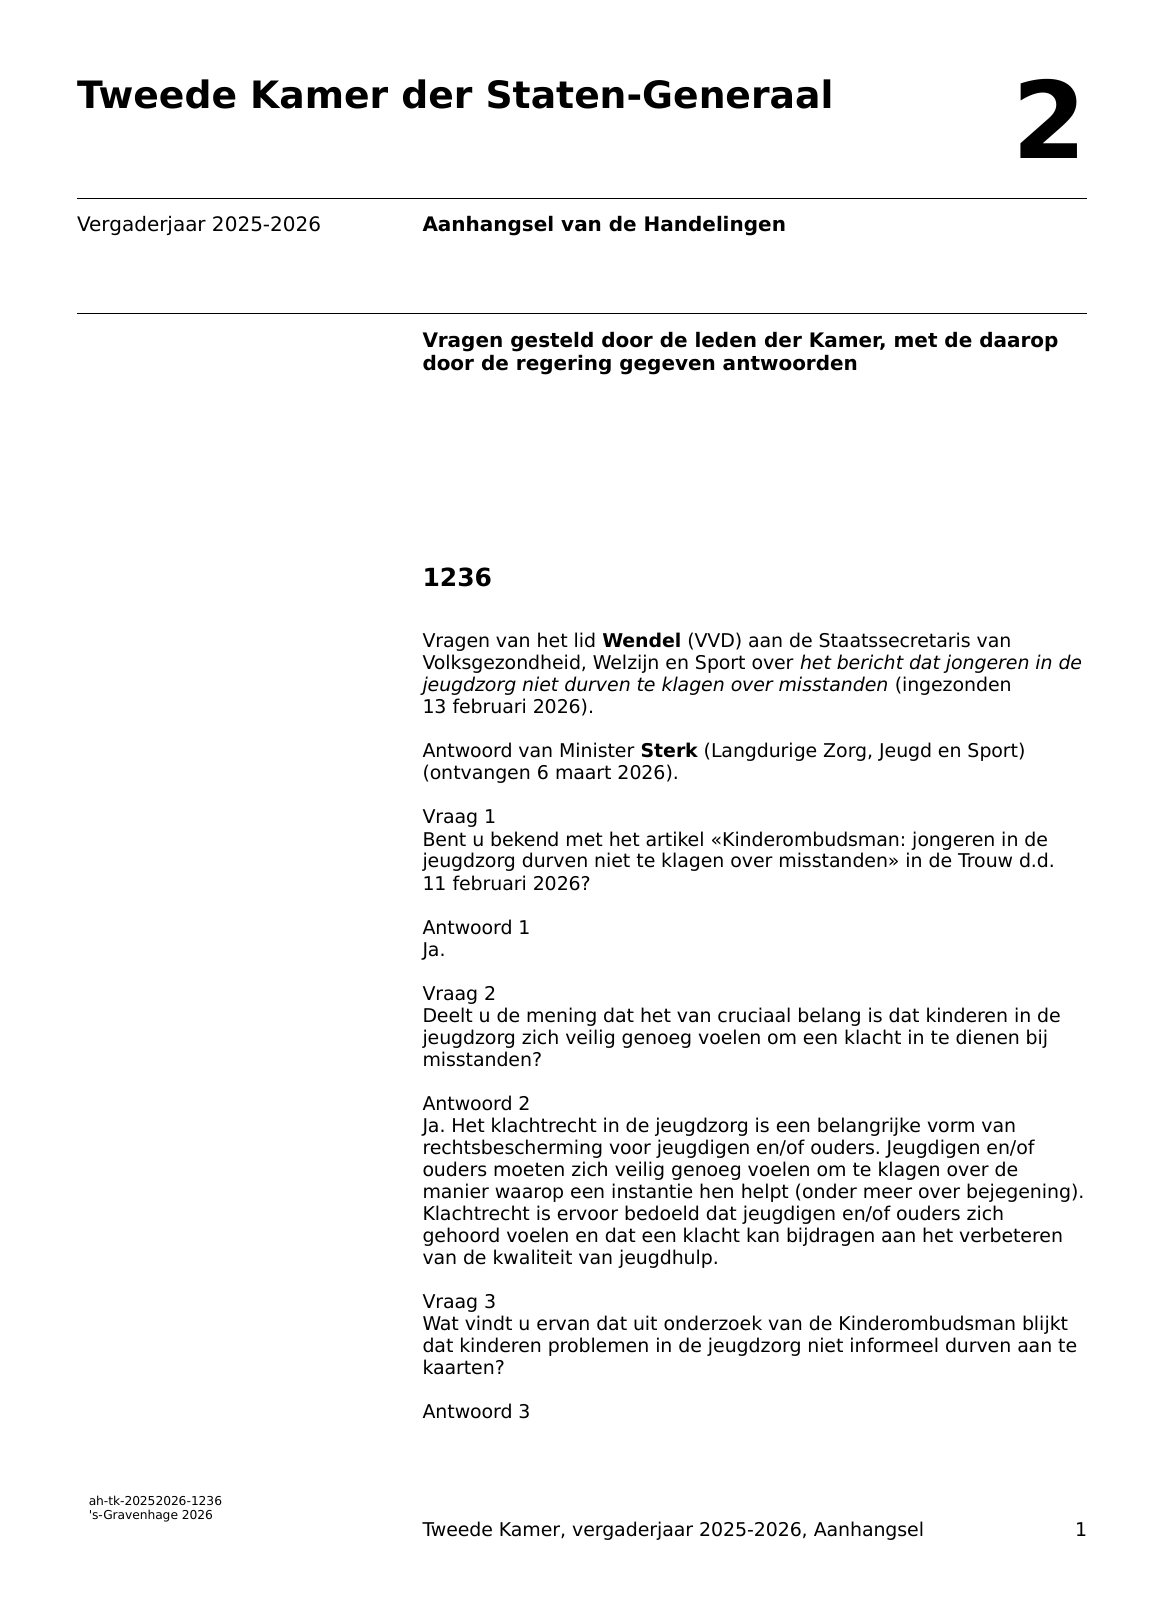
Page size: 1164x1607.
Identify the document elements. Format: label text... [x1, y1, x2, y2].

text Antwoord 3 [422, 1401, 1087, 1423]
table_header 2 [886, 59, 1087, 198]
text Antwoord 2 [422, 1093, 1087, 1115]
text Vraag 1 [422, 806, 1087, 828]
text Wat vindt u ervan dat uit onderzoek van de Kinderombudsman blijkt dat kinderen problemen in de jeugdzorg niet informeel durven aan te kaarten? [422, 1313, 1087, 1379]
table_cell Vergaderjaar 2025-2026 [77, 199, 422, 313]
text Vraag 2 [422, 983, 1087, 1005]
text Ja. Het klachtrecht in de jeugdzorg is een belangrijke vorm van rechtsbescherming voor jeugdigen en/of ouders. Jeugdigen en/of ouders moeten zich veilig genoeg voelen om te klagen over de manier waarop een instantie hen helpt (onder meer over bejegening). Klachtrecht is ervoor bedoeld dat jeugdigen en/of ouders zich gehoord voelen en dat een klacht kan bijdragen aan het verbeteren van de kwaliteit van jeugdhulp. [422, 1115, 1087, 1269]
text Vraag 3 [422, 1291, 1087, 1313]
table_cell Aanhangsel van de Handelingen [422, 199, 1087, 313]
text Ja. [422, 938, 1087, 961]
text Antwoord van Minister Sterk (Langdurige Zorg, Jeugd en Sport) (ontvangen 6 maart 2026). [422, 740, 1087, 784]
table_cell Vragen gesteld door de leden der Kamer, met de daarop door de regering gegeven antwoorden [422, 314, 1087, 375]
text Bent u bekend met het artikel «Kinderombudsman: jongeren in de jeugdzorg durven niet te klagen over misstanden» in de Trouw d.d. 11 februari 2026? [422, 828, 1087, 894]
text ah-tk-20252026-1236 [88, 1494, 323, 1508]
table_cell [77, 314, 422, 375]
table_header Tweede Kamer der Staten-Generaal [77, 59, 886, 198]
text Antwoord 1 [422, 917, 1087, 938]
text 1236 [422, 563, 1087, 592]
text 's-Gravenhage 2026 [88, 1508, 323, 1522]
text Deelt u de mening dat het van cruciaal belang is dat kinderen in de jeugdzorg zich veilig genoeg voelen om een klacht in te dienen bij misstanden? [422, 1005, 1087, 1071]
text Vragen van het lid Wendel (VVD) aan de Staatssecretaris van Volksgezondheid, Welzijn en Sport over het bericht dat jongeren in de jeugdzorg niet durven te klagen over misstanden (ingezonden 13 februari 2026). [422, 630, 1087, 718]
